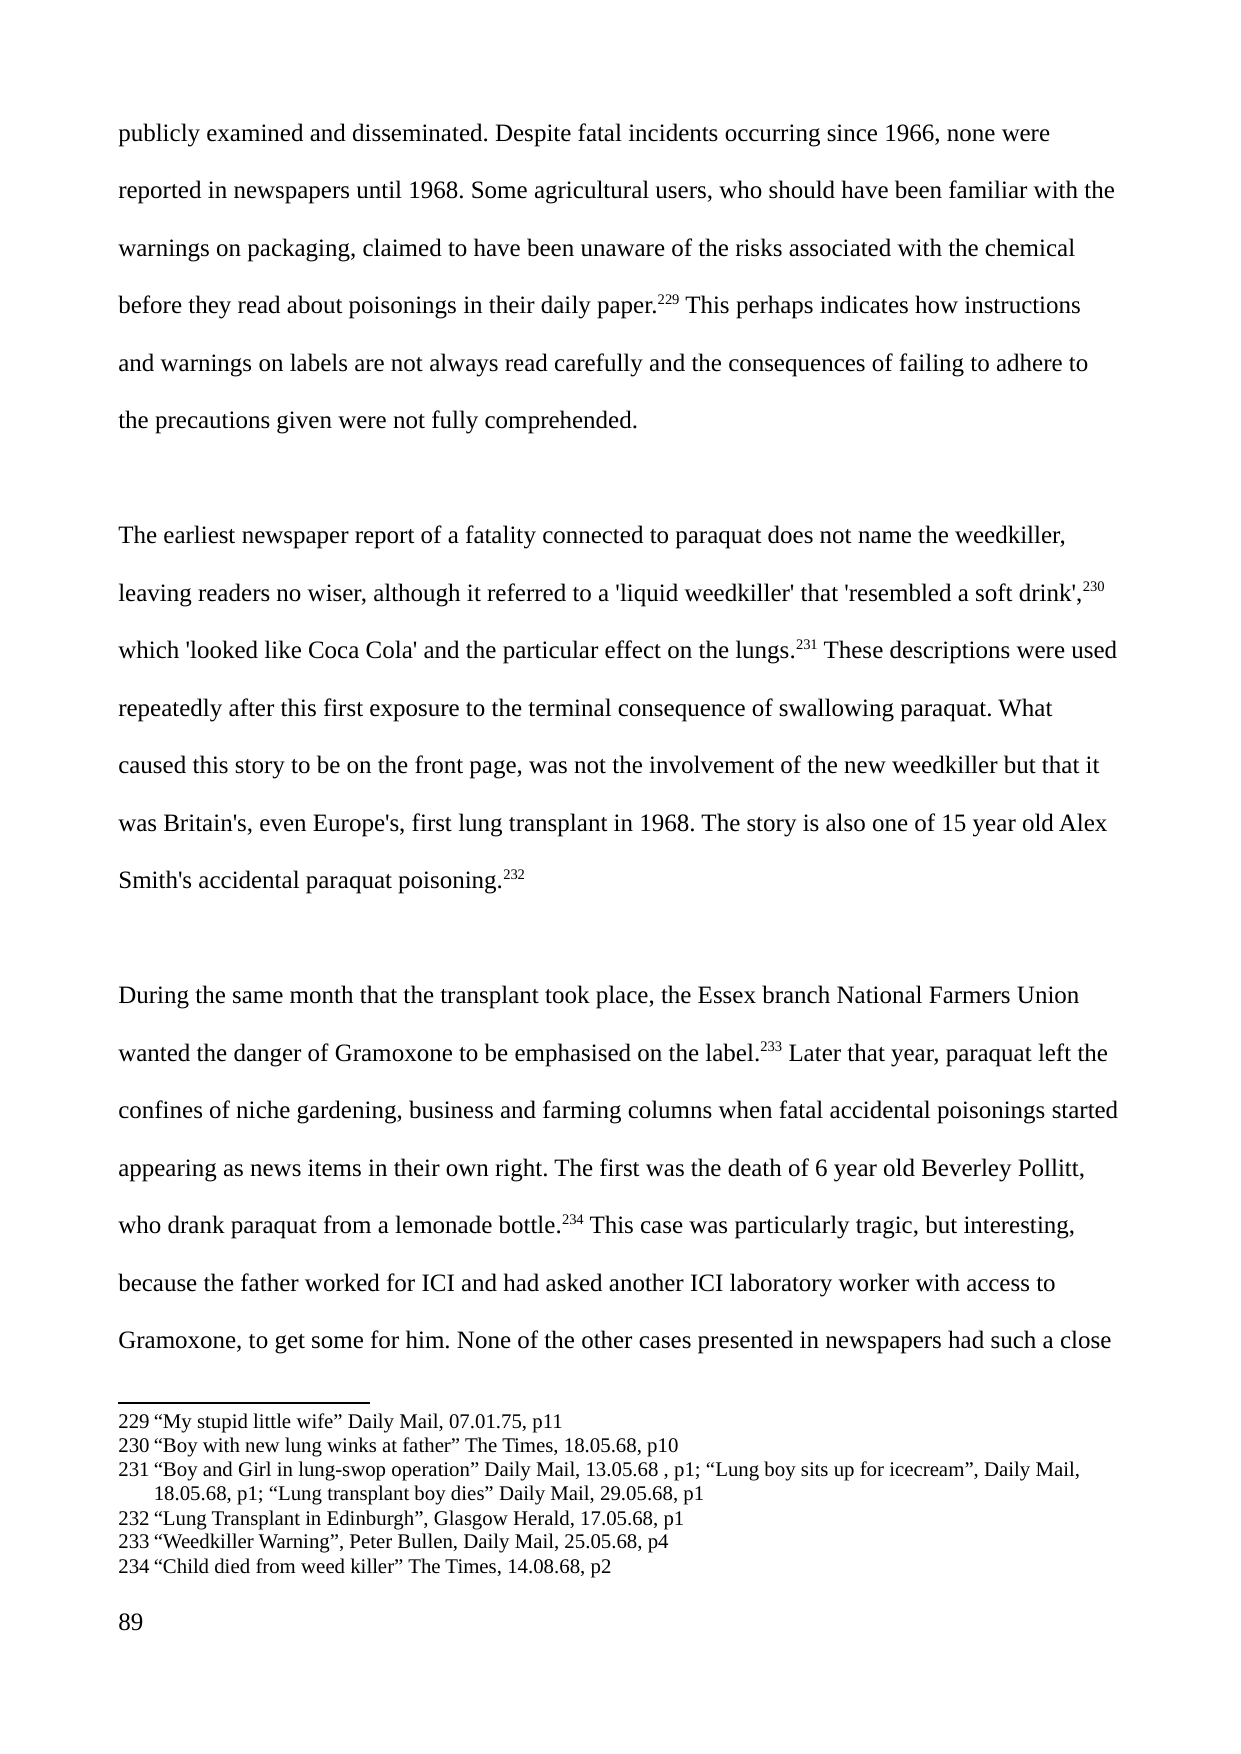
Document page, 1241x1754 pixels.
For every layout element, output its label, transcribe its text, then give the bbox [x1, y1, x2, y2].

text “Lung Transplant in Edinburgh”, Glasgow Herald, 17.05.68, p1 [118, 1505, 1122, 1529]
text “My stupid little wife” Daily Mail, 07.01.75, p11 [118, 1409, 1122, 1433]
text “Boy with new lung winks at father” The Times, 18.05.68, p10 [118, 1433, 1122, 1457]
text “Child died from weed killer” The Times, 14.08.68, p2 [118, 1553, 1122, 1578]
text “Boy and Girl in lung-swop operation” Daily Mail, 13.05.68 , p1; “Lung boy sits up for icecream”, Daily Mail, 18.05.68, p1; “Lung transplant boy dies” Daily Mail, 29.05.68, p1 [118, 1457, 1122, 1505]
text “Weedkiller Warning”, Peter Bullen, Daily Mail, 25.05.68, p4 [118, 1529, 1122, 1553]
text The earliest newspaper report of a fatality connected to paraquat does not name the weedkiller, leaving readers no wiser, although it referred to a 'liquid weedkiller' that 'resembled a soft drink', which 'looked like Coca Cola' and the particular effect on the lungs. These descriptions were used repeatedly after this first exposure to the terminal consequence of swallowing paraquat. What caused this story to be on the front page, was not the involvement of the new weedkiller but that it was Britain's, even Europe's, first lung transplant in 1968. The story is also one of 15 year old Alex Smith's accidental paraquat poisoning. [118, 521, 1122, 894]
text During the same month that the transplant took place, the Essex branch National Farmers Union wanted the danger of Gramoxone to be emphasised on the label. Later that year, paraquat left the confines of niche gardening, business and farming columns when fatal accidental poisonings started appearing as news items in their own right. The first was the death of 6 year old Beverley Pollitt, who drank paraquat from a lemonade bottle. This case was particularly tragic, but interesting, because the father worked for ICI and had asked another ICI laboratory worker with access to Gramoxone, to get some for him. None of the other cases presented in newspapers had such a close [118, 981, 1122, 1354]
text publicly examined and disseminated. Despite fatal incidents occurring since 1966, none were reported in newspapers until 1968. Some agricultural users, who should have been familiar with the warnings on packaging, claimed to have been unaware of the risks associated with the chemical before they read about poisonings in their daily paper. This perhaps indicates how instructions and warnings on labels are not always read carefully and the consequences of failing to adhere to the precautions given were not fully comprehended. [118, 118, 1122, 434]
